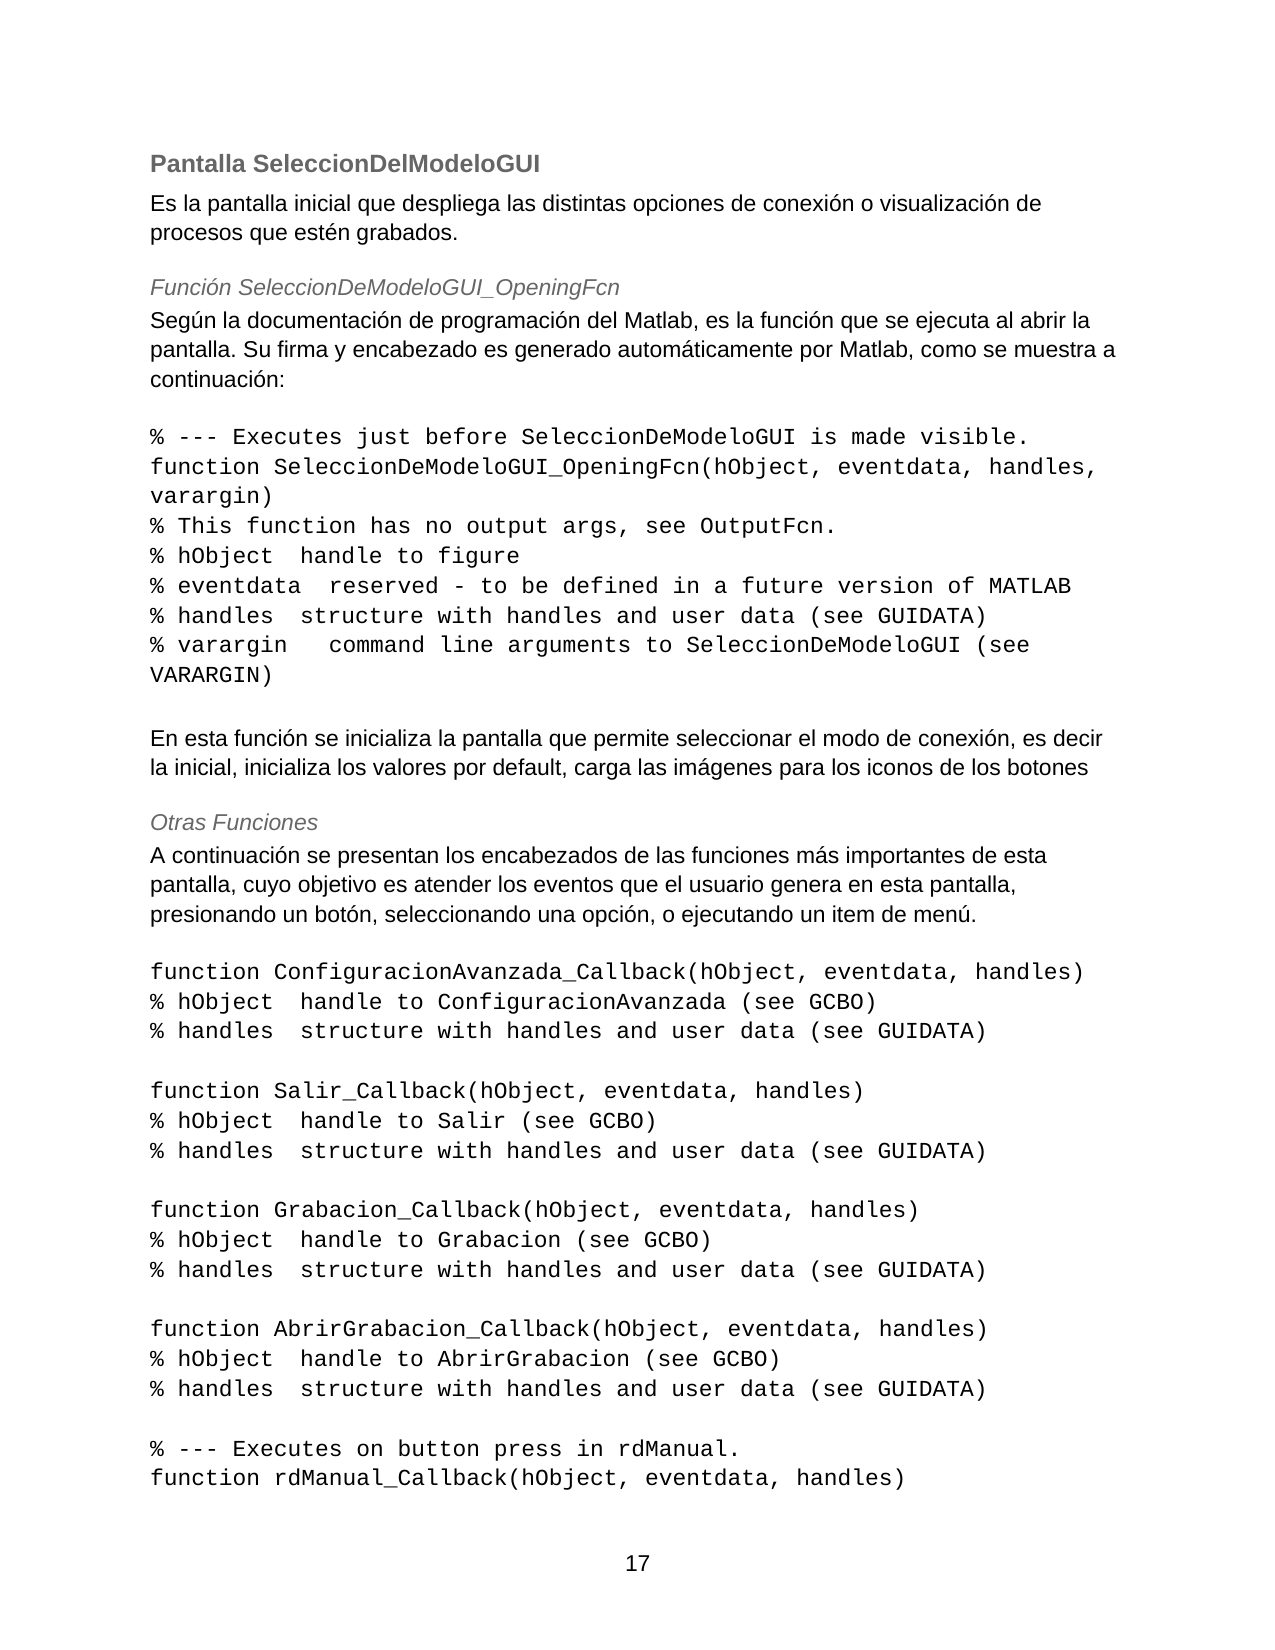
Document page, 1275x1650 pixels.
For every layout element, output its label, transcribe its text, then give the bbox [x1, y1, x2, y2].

text % handles structure with handles and user data (see GUIDATA) [150, 1139, 1125, 1165]
subtitle Función SeleccionDeModeloGUI_OpeningFcn [150, 274, 1125, 300]
text % handles structure with handles and user data (see GUIDATA) [150, 1258, 1125, 1284]
text % hObject handle to ConfiguracionAvanzada (see GCBO) [150, 990, 1125, 1016]
text % eventdata reserved - to be defined in a future version of MATLAB [150, 574, 1125, 600]
text En esta función se inicializa la pantalla que permite seleccionar el modo de conexión, es decir la inicial, inicializa los valores por default, carga las imágenes para los iconos de los botones [150, 725, 1125, 780]
text function rdManual_Callback(hObject, eventdata, handles) [150, 1467, 1125, 1493]
text % hObject handle to figure [150, 544, 1125, 570]
text % handles structure with handles and user data (see GUIDATA) [150, 604, 1125, 630]
text % --- Executes just before SeleccionDeModeloGUI is made visible. [150, 425, 1125, 451]
text A continuación se presentan los encabezados de las funciones más importantes de esta pantalla, cuyo objetivo es atender los eventos que el usuario genera en esta pantalla, presionando un botón, seleccionando una opción, o ejecutando un item de menú. [150, 843, 1125, 927]
text Es la pantalla inicial que despliega las distintas opciones de conexión o visualización de procesos que estén grabados. [150, 190, 1125, 245]
text % This function has no output args, see OutputFcn. [150, 514, 1125, 541]
text function Salir_Callback(hObject, eventdata, handles) [150, 1079, 1125, 1105]
text % handles structure with handles and user data (see GUIDATA) [150, 1377, 1125, 1403]
subtitle Otras Funciones [150, 809, 1125, 835]
text % hObject handle to AbrirGrabacion (see GCBO) [150, 1347, 1125, 1373]
text function Grabacion_Callback(hObject, eventdata, handles) [150, 1198, 1125, 1224]
text Según la documentación de programación del Matlab, es la función que se ejecuta al abrir la pantalla. Su firma y encabezado es generado automáticamente por Matlab, como se muestra a continuación: [150, 308, 1125, 392]
text function AbrirGrabacion_Callback(hObject, eventdata, handles) [150, 1318, 1125, 1344]
text % hObject handle to Grabacion (see GCBO) [150, 1228, 1125, 1254]
text % hObject handle to Salir (see GCBO) [150, 1109, 1125, 1135]
text function ConfiguracionAvanzada_Callback(hObject, eventdata, handles) [150, 960, 1125, 986]
text % handles structure with handles and user data (see GUIDATA) [150, 1020, 1125, 1046]
text % --- Executes on button press in rdManual. [150, 1437, 1125, 1463]
text % varargin command line arguments to SeleccionDeModeloGUI (see VARARGIN) [150, 634, 1125, 689]
subtitle Pantalla SeleccionDelModeloGUI [150, 150, 1125, 178]
text function SeleccionDeModeloGUI_OpeningFcn(hObject, eventdata, handles, varargin) [150, 455, 1125, 511]
